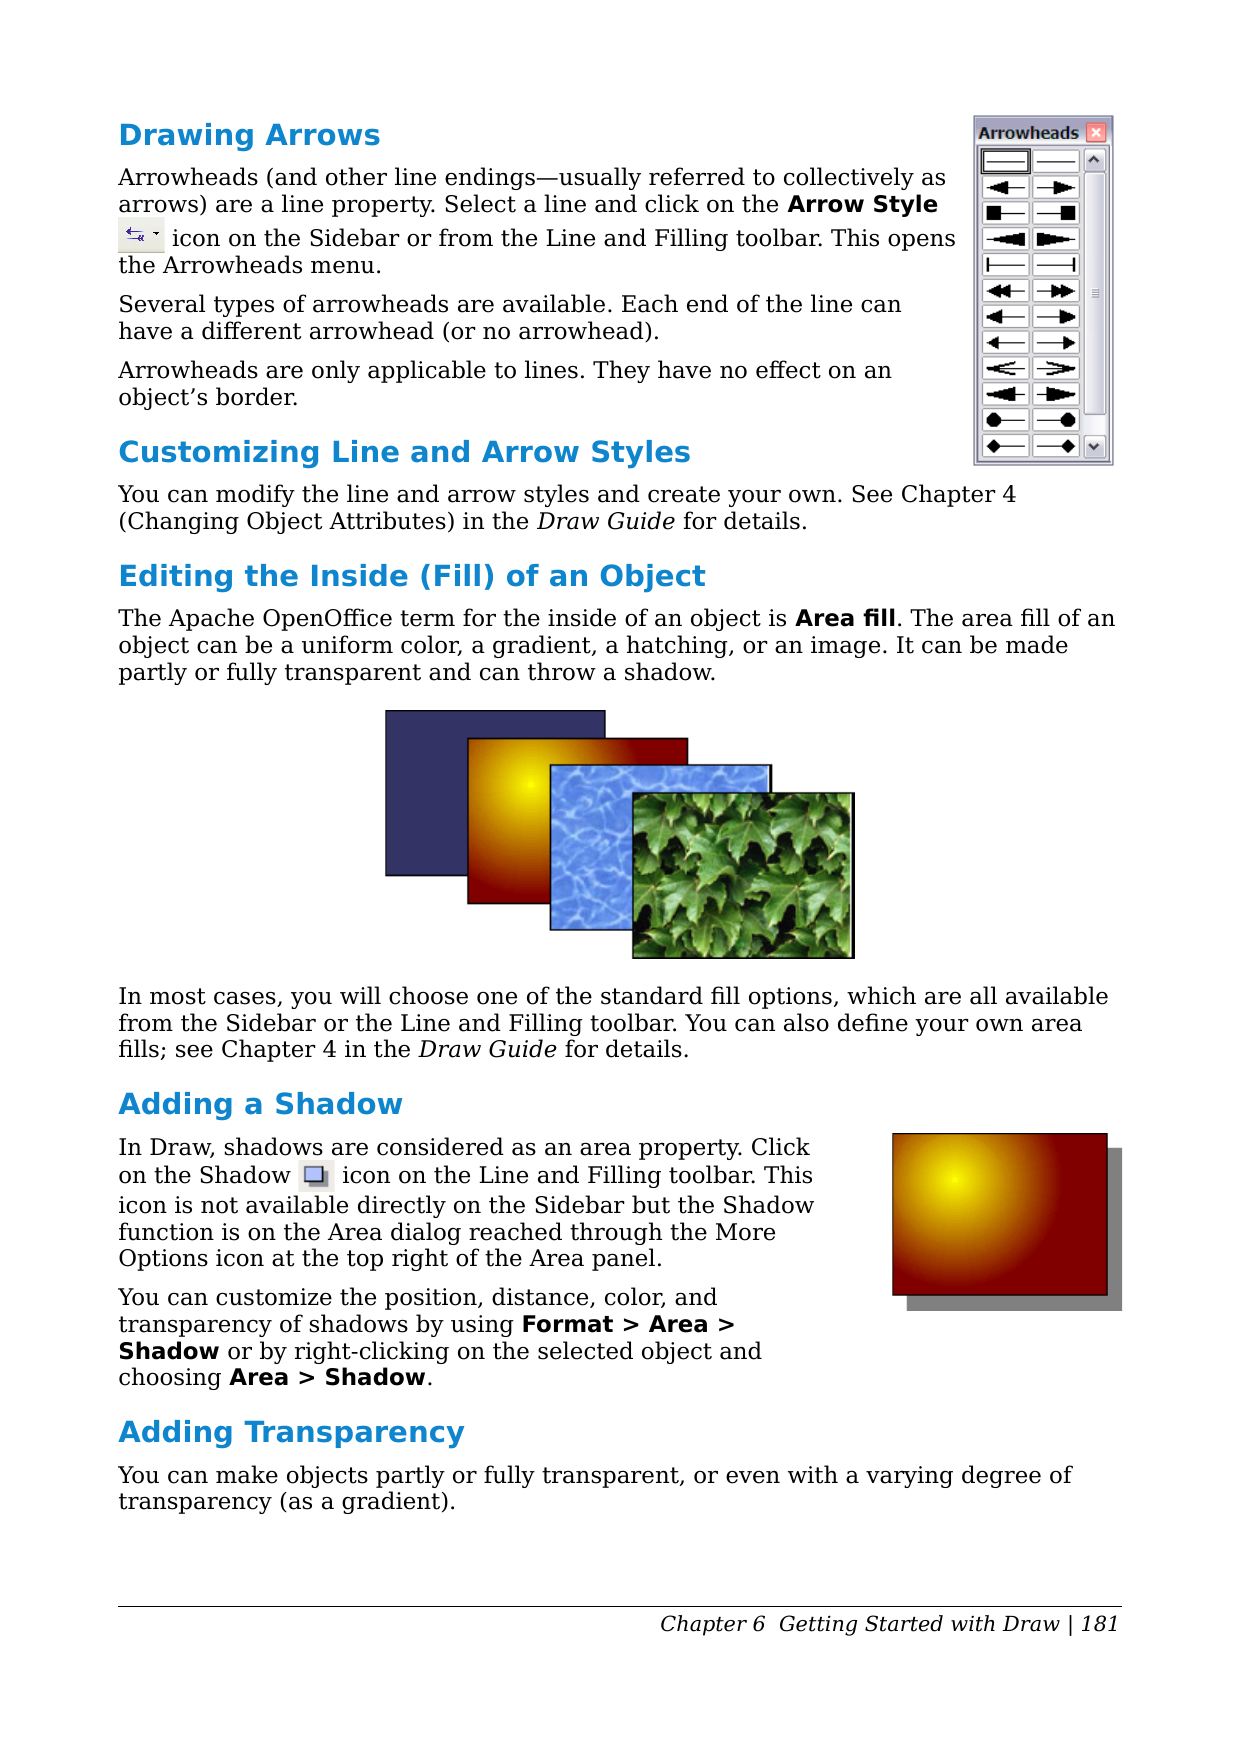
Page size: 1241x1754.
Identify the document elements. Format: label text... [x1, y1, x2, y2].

text The Apache OpenOffice term for the inside of an object is Area fill. The area fill of an object can be a uniform color, a gradient, a hatching, or an image. It can be made partly or fully transparent and can throw a shadow. [118, 605, 1122, 685]
text You can make objects partly or fully transparent, or even with a varying degree of transparency (as a gradient). [118, 1462, 1122, 1515]
subtitle Adding a Shadow [118, 1087, 1122, 1121]
picture [970, 112, 1116, 468]
text In most cases, you will choose one of the standard fill options, which are all available from the Sidebar or the Line and Filling toolbar. You can also define your own area fills; see Chapter 4 in the Draw Guide for details. [118, 983, 1122, 1063]
picture [118, 217, 165, 253]
text You can modify the line and arrow styles and create your own. See Chapter 4 (Changing Object Attributes) in the Draw Guide for details. [118, 481, 1122, 535]
text Arrowheads (and other line endings—usually referred to collectively as arrows) are a line property. Select a line and click on the Arrow Style icon on the Sidebar or from the Line and Filling toolbar. This opens the Arrowheads menu. [118, 164, 970, 279]
subtitle Adding Transparency [118, 1416, 1122, 1449]
picture [298, 1160, 335, 1192]
picture [892, 1133, 1123, 1311]
subtitle Customizing Line and Arrow Styles [118, 435, 1122, 469]
text Several types of arrowheads are available. Each end of the line can have a different arrowhead (or no arrowhead). [118, 292, 970, 345]
text Arrowheads are only applicable to lines. They have no effect on an object’s border. [118, 357, 970, 411]
subtitle Drawing Arrows [118, 118, 970, 152]
subtitle Editing the Inside (Fill) of an Object [118, 559, 1122, 593]
picture [385, 710, 855, 959]
table_header In Draw, shadows are considered as an area property. Click on the Shadow icon on the Line and Filling toolbar. This icon is not available directly on the Sidebar but the Shadow function is on the Area dialog reached through the More Options icon at the top right of the Area panel. You can customize the position, distance, color, and transparency of shadows by using Format > Area > Shadow or by right-clicking on the selected object and choosing Area > Shadow. [118, 1134, 819, 1404]
table_header [819, 1134, 1122, 1404]
